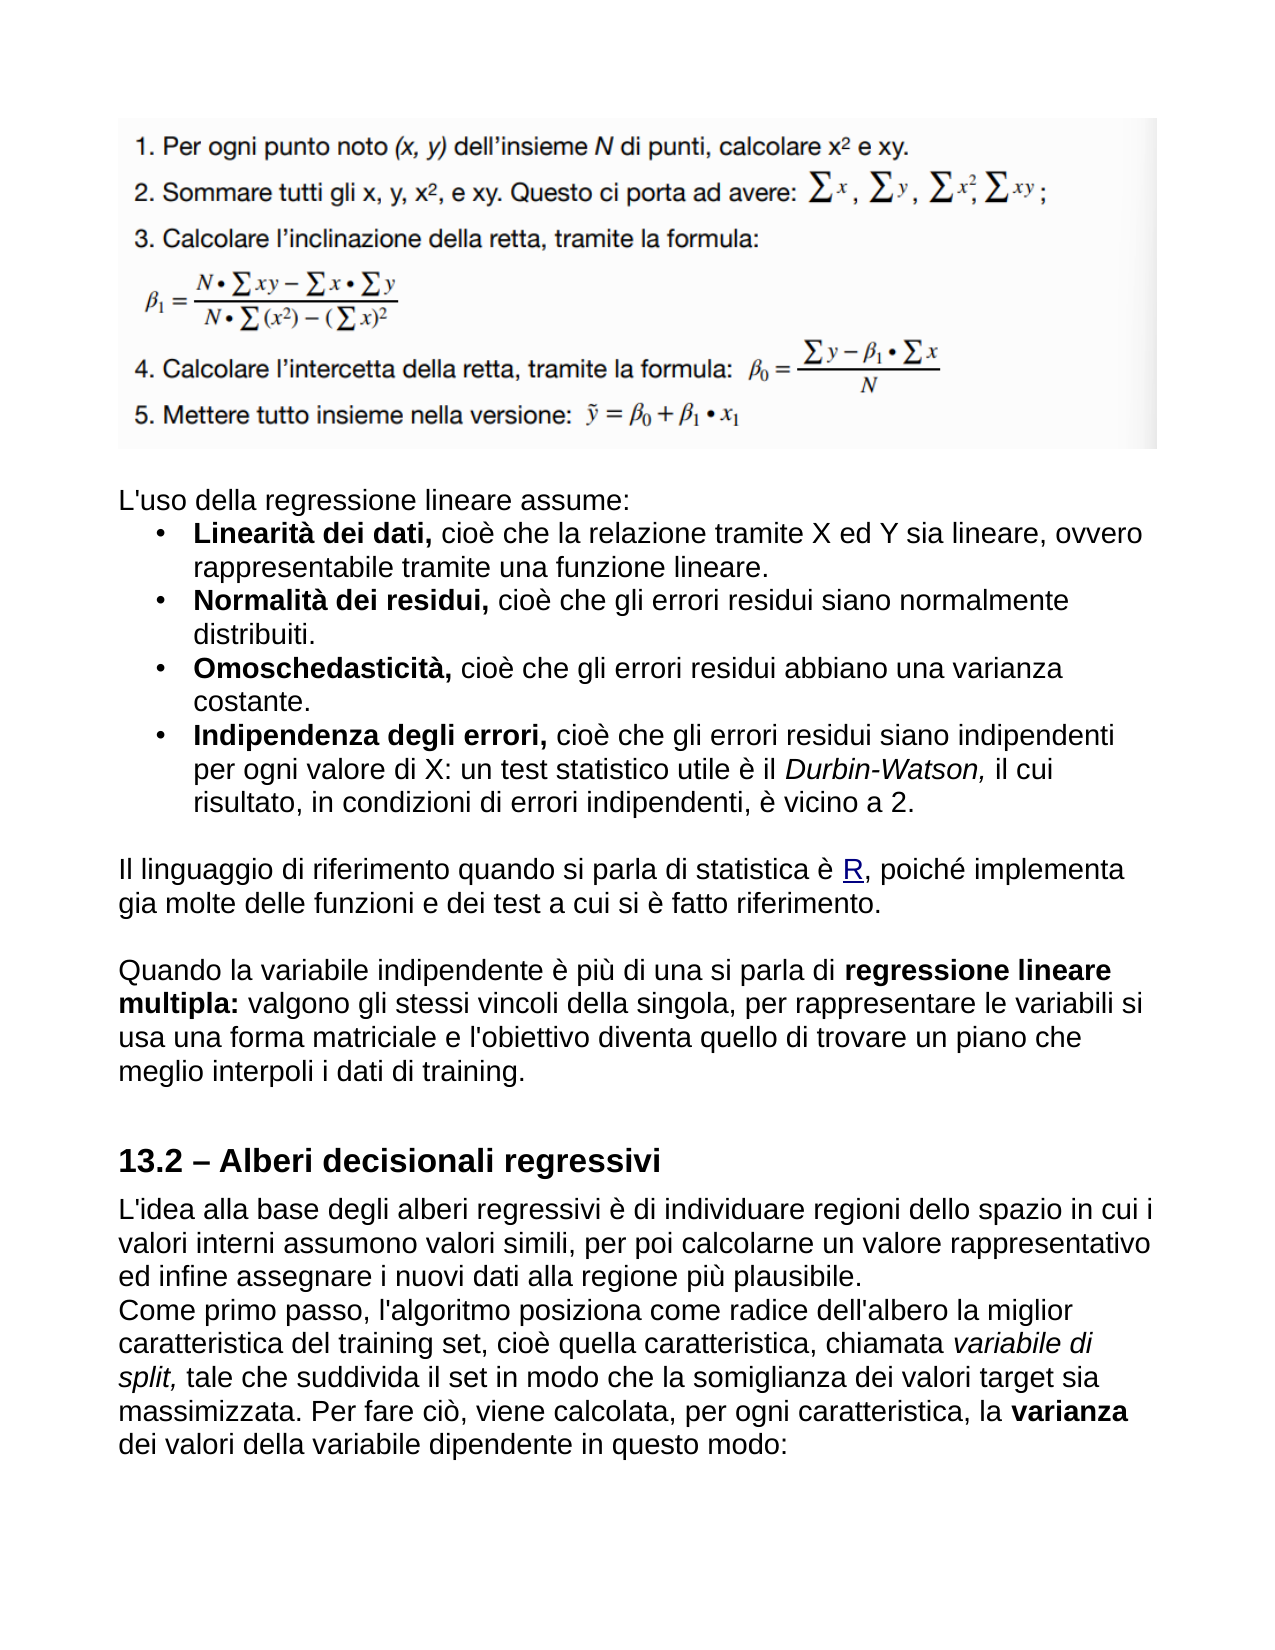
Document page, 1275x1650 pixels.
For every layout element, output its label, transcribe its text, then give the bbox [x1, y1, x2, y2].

text Il linguaggio di riferimento quando si parla di statistica è R, poiché implementa gia molte delle funzioni e dei test a cui si è fatto riferimento. [118, 852, 1157, 919]
subtitle 13.2 – Alberi decisionali regressivi [118, 1141, 1157, 1180]
list Normalità dei residui, cioè che gli errori residui siano normalmente distribuiti. [156, 583, 1157, 651]
text L'uso della regressione lineare assume: [118, 482, 1157, 516]
text Quando la variabile indipendente è più di una si parla di regressione lineare multipla: valgono gli stessi vincoli della singola, per rappresentare le variabili si usa una forma matriciale e l'obiettivo diventa quello di trovare un piano che meglio interpoli i dati di training. [118, 953, 1157, 1087]
list Linearità dei dati, cioè che la relazione tramite X ed Y sia lineare, ovvero rappresentabile tramite una funzione lineare. [156, 516, 1157, 583]
picture [118, 118, 1157, 449]
text Come primo passo, l'algoritmo posiziona come radice dell'albero la miglior caratteristica del training set, cioè quella caratteristica, chiamata variabile di split, tale che suddivida il set in modo che la somiglianza dei valori target sia massimizzata. Per fare ciò, viene calcolata, per ogni caratteristica, la varianza dei valori della variabile dipendente in questo modo: [118, 1293, 1157, 1461]
text L'idea alla base degli alberi regressivi è di individuare regioni dello spazio in cui i valori interni assumono valori simili, per poi calcolarne un valore rappresentativo ed infine assegnare i nuovi dati alla regione più plausibile. [118, 1192, 1157, 1293]
list Omoschedasticità, cioè che gli errori residui abbiano una varianza costante. [156, 651, 1157, 718]
list Indipendenza degli errori, cioè che gli errori residui siano indipendenti per ogni valore di X: un test statistico utile è il Durbin-Watson, il cui risultato, in condizioni di errori indipendenti, è vicino a 2. [156, 718, 1157, 819]
